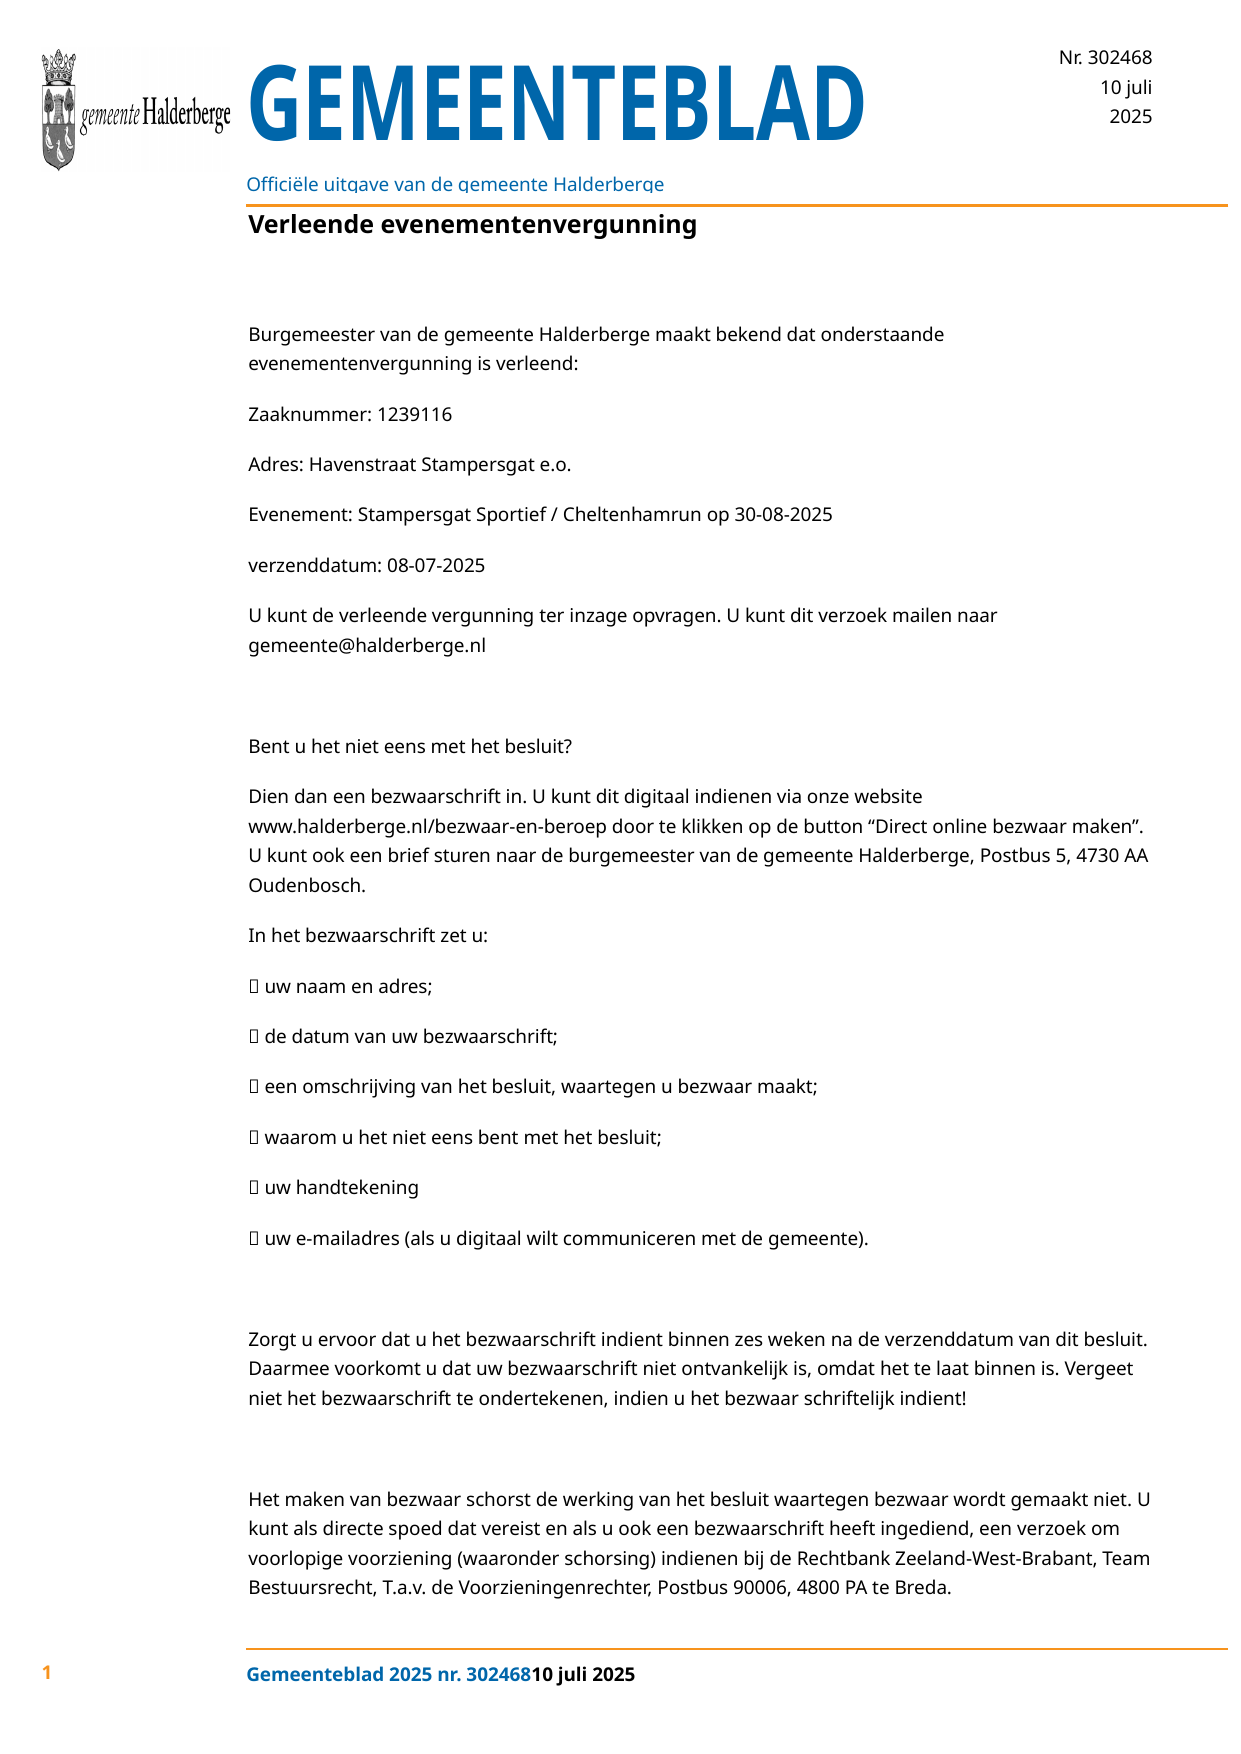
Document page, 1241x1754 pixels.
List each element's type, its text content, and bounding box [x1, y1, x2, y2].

text Het maken van bezwaar schorst de werking van het besluit waartegen bezwaar wordt gemaakt niet. U kunt als directe spoed dat vereist en als u ook een bezwaarschrift heeft ingediend, een verzoek om voorlopige voorziening (waaronder schorsing) indienen bij de Rechtbank Zeeland-West-Brabant, Team Bestuursrecht, T.a.v. de Voorzieningenrechter, Postbus 90006, 4800 PA te Breda. [248, 1486, 1152, 1600]
text  een omschrijving van het besluit, waartegen u bezwaar maakt; [248, 1074, 1152, 1099]
text  uw handtekening [248, 1174, 1152, 1200]
text U kunt de verleende vergunning ter inzage opvragen. U kunt dit verzoek mailen naar gemeente@halderberge.nl [248, 602, 1152, 658]
text Dien dan een bezwaarschrift in. U kunt dit digitaal indienen via onze website www.halderberge.nl/bezwaar-en-beroep door te klikken op de button “Direct online bezwaar maken”. U kunt ook een brief sturen naar de burgemeester van de gemeente Halderberge, Postbus 5, 4730 AA Oudenbosch. [248, 783, 1152, 898]
text Evenement: Stampersgat Sportief / Cheltenhamrun op 30-08-2025 [248, 502, 1152, 527]
text Zorgt u ervoor dat u het bezwaarschrift indient binnen zes weken na de verzenddatum van dit besluit. Daarmee voorkomt u dat uw bezwaarschrift niet ontvankelijk is, omdat het te laat binnen is. Vergeet niet het bezwaarschrift te ondertekenen, indien u het bezwaar schriftelijk indient! [248, 1326, 1152, 1411]
text verzenddatum: 08-07-2025 [248, 552, 1152, 578]
text Verleende evenementenvergunning [248, 207, 1152, 241]
text Bent u het niet eens met het besluit? [248, 733, 1152, 758]
text  uw e-mailadres (als u digitaal wilt communiceren met de gemeente). [248, 1225, 1152, 1251]
text In het bezwaarschrift zet u: [248, 922, 1152, 948]
text Zaaknummer: 1239116 [248, 401, 1152, 426]
text  uw naam en adres; [248, 973, 1152, 998]
text Burgemeester van de gemeente Halderberge maakt bekend dat onderstaande evenementenvergunning is verleend: [248, 321, 1152, 376]
text Adres: Havenstraat Stampersgat e.o. [248, 451, 1152, 477]
text  waarom u het niet eens bent met het besluit; [248, 1124, 1152, 1150]
picture [41, 47, 231, 172]
text  de datum van uw bezwaarschrift; [248, 1023, 1152, 1049]
